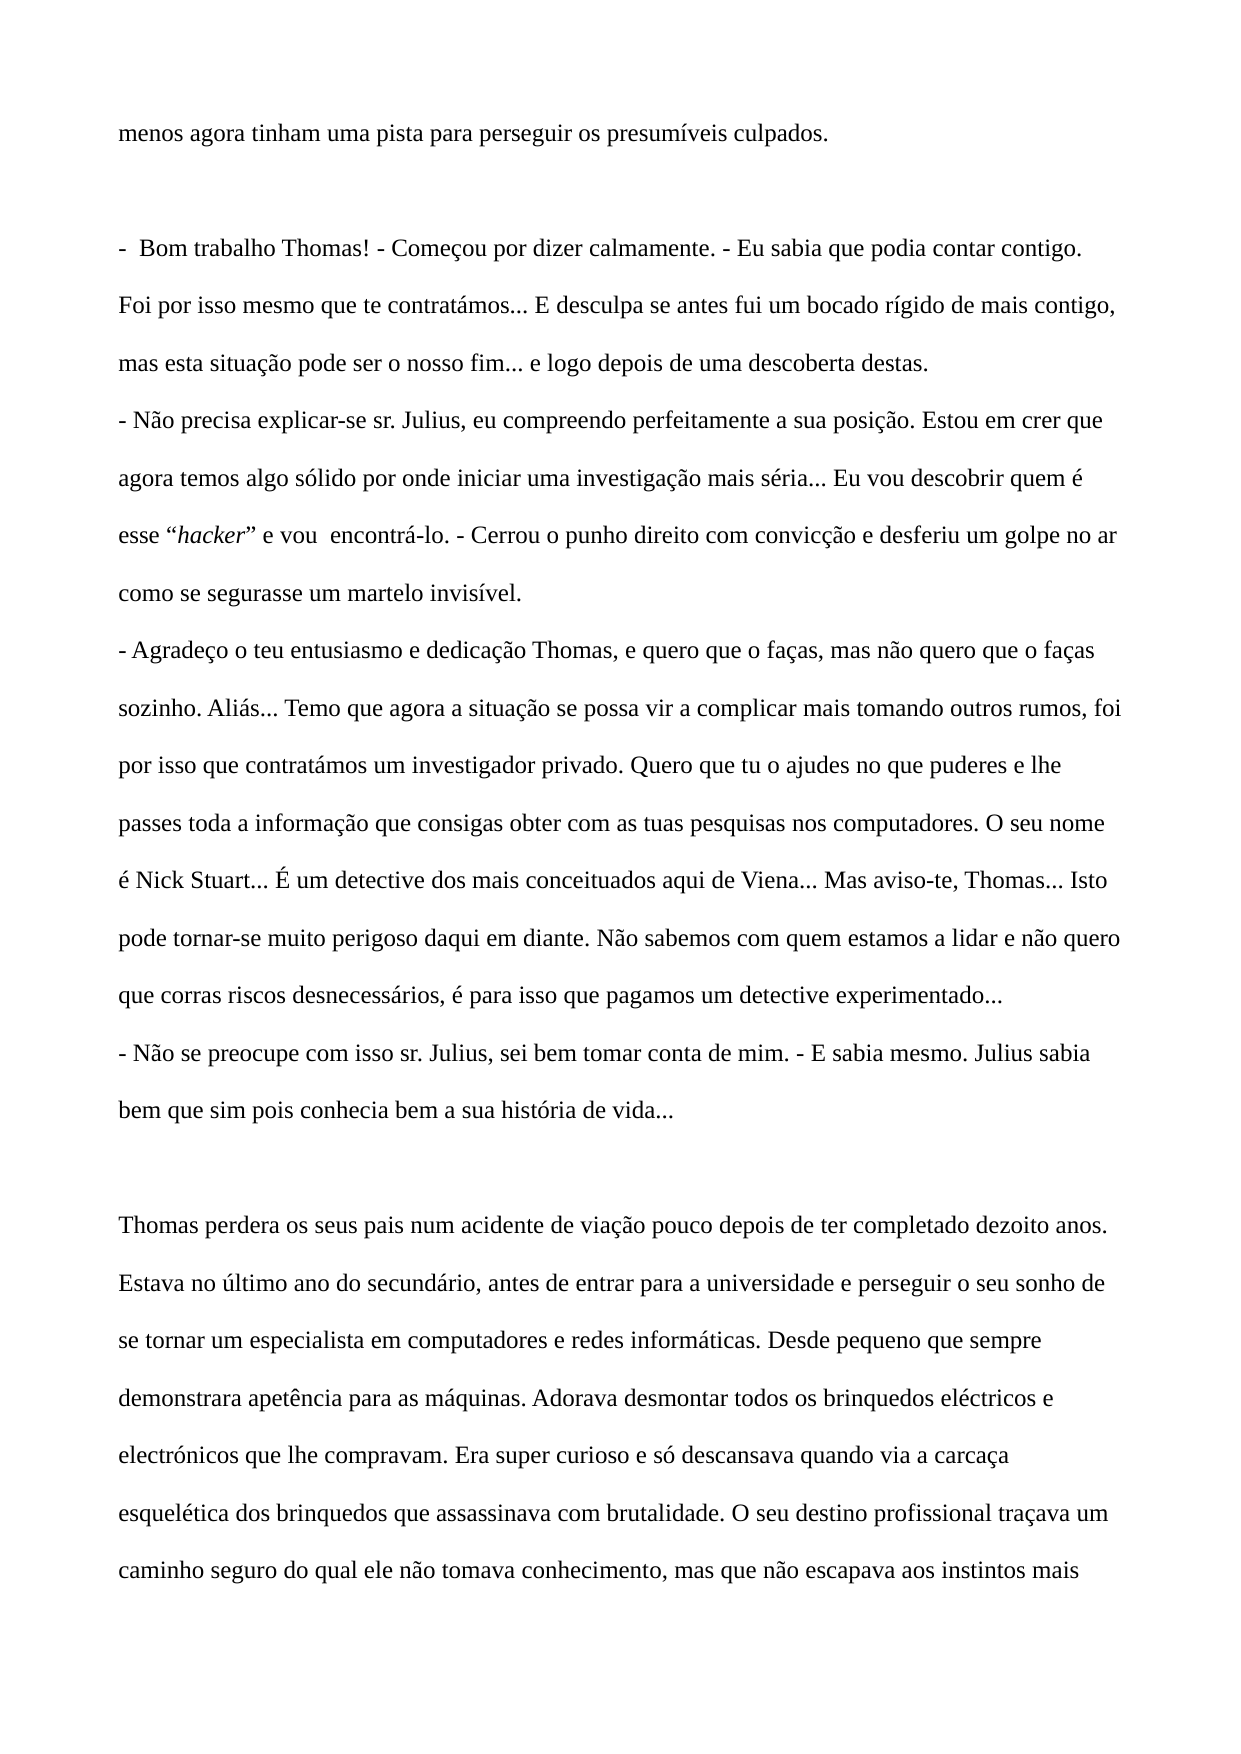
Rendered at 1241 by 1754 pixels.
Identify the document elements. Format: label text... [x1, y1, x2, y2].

text menos agora tinham uma pista para perseguir os presumíveis culpados. [118, 118, 1122, 204]
text - Não precisa explicar-se sr. Julius, eu compreendo perfeitamente a sua posição. Estou em crer que agora temos algo sólido por onde iniciar uma investigação mais séria... Eu vou descobrir quem é esse “hacker” e vou encontrá-lo. - Cerrou o punho direito com convicção e desferiu um golpe no ar como se segurasse um martelo invisível. - Agradeço o teu entusiasmo e dedicação Thomas, e quero que o faças, mas não quero que o faças sozinho. Aliás... Temo que agora a situação se possa vir a complicar mais tomando outros rumos, foi por isso que contratámos um investigador privado. Quero que tu o ajudes no que puderes e lhe passes toda a informação que consigas obter com as tuas pesquisas nos computadores. O seu nome é Nick Stuart... É um detective dos mais conceituados aqui de Viena... Mas aviso-te, Thomas... Isto pode tornar-se muito perigoso daqui em diante. Não sabemos com quem estamos a lidar e não quero que corras riscos desnecessários, é para isso que pagamos um detective experimentado... - Não se preocupe com isso sr. Julius, sei bem tomar conta de mim. - E sabia mesmo. Julius sabia bem que sim pois conhecia bem a sua história de vida... Thomas perdera os seus pais num acidente de viação pouco depois de ter completado dezoito anos. Estava no último ano do secundário, antes de entrar para a universidade e perseguir o seu sonho de se tornar um especialista em computadores e redes informáticas. Desde pequeno que sempre demonstrara apetência para as máquinas. Adorava desmontar todos os brinquedos eléctricos e electrónicos que lhe compravam. Era super curioso e só descansava quando via a carcaça esquelética dos brinquedos que assassinava com brutalidade. O seu destino profissional traçava um caminho seguro do qual ele não tomava conhecimento, mas que não escapava aos instintos mais [118, 406, 1122, 1584]
text - Bom trabalho Thomas! - Começou por dizer calmamente. - Eu sabia que podia contar contigo. Foi por isso mesmo que te contratámos... E desculpa se antes fui um bocado rígido de mais contigo, mas esta situação pode ser o nosso fim... e logo depois de uma descoberta destas. [118, 233, 1122, 377]
